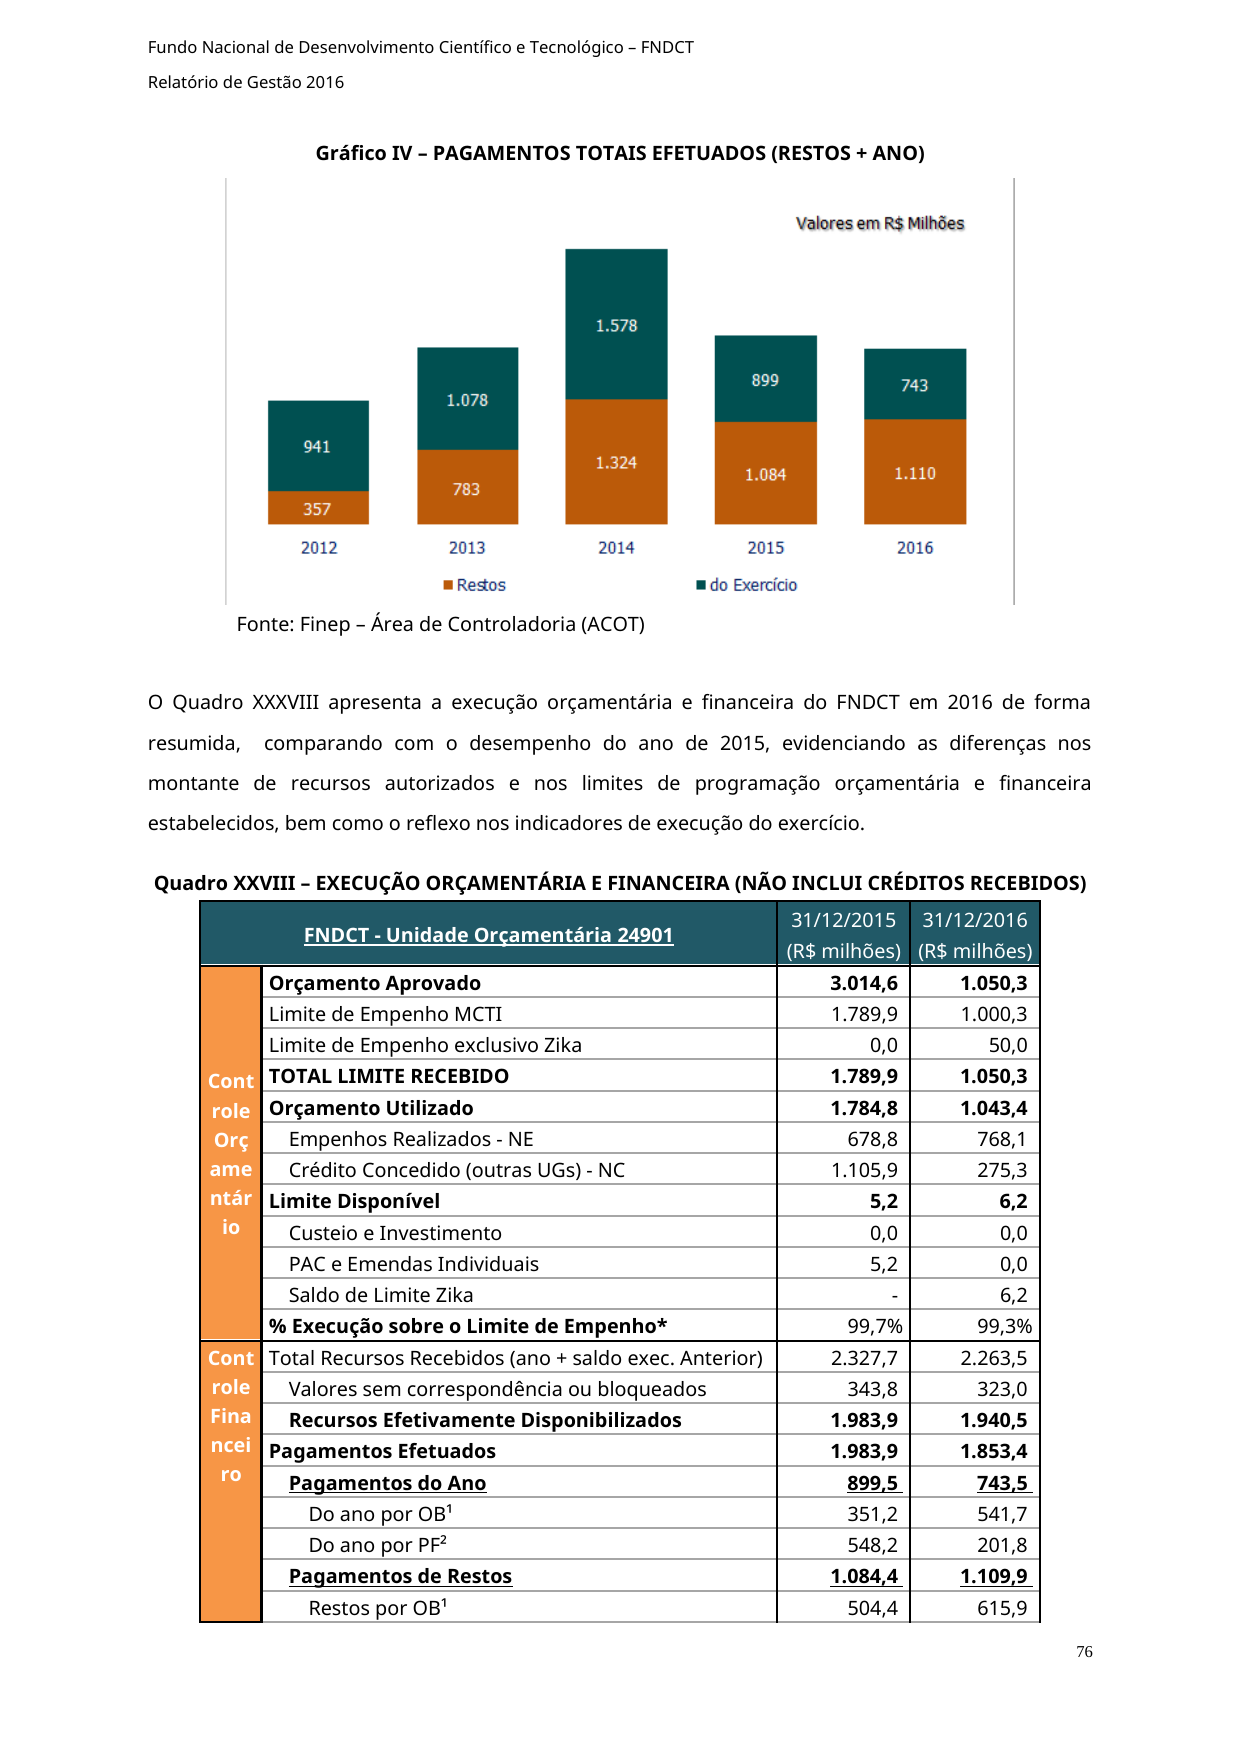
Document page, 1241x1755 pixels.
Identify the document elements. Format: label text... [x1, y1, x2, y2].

table_cell TOTAL LIMITE RECEBIDO [263, 1060, 776, 1089]
table_cell Controle Orçamentário [201, 967, 260, 1339]
table_cell 2.327,7 [778, 1342, 909, 1371]
table_cell Limite de Empenho exclusivo Zika [263, 1029, 776, 1058]
table_cell Saldo de Limite Zika [263, 1279, 776, 1308]
table_cell 1.109,9 [911, 1560, 1039, 1589]
table_cell 99,3% [911, 1310, 1039, 1339]
table_cell Do ano por PF² [263, 1529, 776, 1558]
table_cell Limite Disponível [263, 1185, 776, 1214]
table_cell - [778, 1279, 909, 1308]
table_cell 3.014,6 [778, 967, 909, 996]
table_cell 6,2 [911, 1279, 1039, 1308]
table_cell 0,0 [911, 1217, 1039, 1246]
table_cell Empenhos Realizados - NE [263, 1123, 776, 1152]
table_cell 768,1 [911, 1123, 1039, 1152]
table_cell Valores sem correspondência ou bloqueados [263, 1373, 776, 1402]
table_cell 2.263,5 [911, 1342, 1039, 1371]
table_cell 504,4 [778, 1592, 909, 1621]
table_cell 343,8 [778, 1373, 909, 1402]
table_cell 1.983,9 [778, 1435, 909, 1464]
table_cell 541,7 [911, 1498, 1039, 1527]
table_cell 0,0 [778, 1217, 909, 1246]
table_cell 743,5 [911, 1467, 1039, 1496]
table_cell 548,2 [778, 1529, 909, 1558]
table_header 31/12/2016 (R$ milhões) [911, 902, 1039, 964]
table_cell Pagamentos Efetuados [263, 1435, 776, 1464]
table_cell 275,3 [911, 1154, 1039, 1183]
table_cell Limite de Empenho MCTI [263, 998, 776, 1027]
table_cell 615,9 [911, 1592, 1039, 1621]
table_cell Total Recursos Recebidos (ano + saldo exec. Anterior) [263, 1342, 776, 1371]
text Gráfico IV – PAGAMENTOS TOTAIS EFETUADOS (RESTOS + ANO) [148, 139, 1093, 166]
table_cell 1.043,4 [911, 1092, 1039, 1121]
table_cell Pagamentos de Restos [263, 1560, 776, 1589]
table_cell Custeio e Investimento [263, 1217, 776, 1246]
table_cell 1.000,3 [911, 998, 1039, 1027]
table_cell 1.084,4 [778, 1560, 909, 1589]
table_cell Restos por OB¹ [263, 1592, 776, 1621]
table_cell 5,2 [778, 1248, 909, 1277]
text Fonte: Finep – Área de Controladoria (ACOT) [148, 611, 1093, 637]
table_cell PAC e Emendas Individuais [263, 1248, 776, 1277]
table_cell 1.050,3 [911, 1060, 1039, 1089]
text O Quadro XXXVIII apresenta a execução orçamentária e financeira do FNDCT em 2016 de forma resumida, comparando com o desempenho do ano de 2015, evidenciando as diferenças nos montante de recursos autorizados e nos limites de programação orçamentária e financeira estabelecidos, bem como o reflexo nos indicadores de execução do exercício. [148, 688, 1093, 837]
table_cell 0,0 [778, 1029, 909, 1058]
table_cell 1.050,3 [911, 967, 1039, 996]
table_cell Crédito Concedido (outras UGs) - NC [263, 1154, 776, 1183]
table_cell 1.940,5 [911, 1404, 1039, 1433]
table_cell 50,0 [911, 1029, 1039, 1058]
table_cell Recursos Efetivamente Disponibilizados [263, 1404, 776, 1433]
table_header 31/12/2015 (R$ milhões) [778, 902, 909, 964]
table_cell 351,2 [778, 1498, 909, 1527]
table_cell Do ano por OB¹ [263, 1498, 776, 1527]
table_cell 0,0 [911, 1248, 1039, 1277]
table_cell 678,8 [778, 1123, 909, 1152]
table_cell Pagamentos do Ano [263, 1467, 776, 1496]
table_cell 5,2 [778, 1185, 909, 1214]
table_cell 99,7% [778, 1310, 909, 1339]
table_cell 1.789,9 [778, 998, 909, 1027]
table_cell 201,8 [911, 1529, 1039, 1558]
table_cell 1.853,4 [911, 1435, 1039, 1464]
table_cell Controle Financeiro [201, 1342, 260, 1621]
table_cell 1.983,9 [778, 1404, 909, 1433]
table_cell 6,2 [911, 1185, 1039, 1214]
table_cell 1.789,9 [778, 1060, 909, 1089]
table_cell 323,0 [911, 1373, 1039, 1402]
table_header FNDCT - Unidade Orçamentária 24901 [201, 902, 776, 964]
table_cell % Execução sobre o Limite de Empenho* [263, 1310, 776, 1339]
table_cell 1.105,9 [778, 1154, 909, 1183]
table_cell 1.784,8 [778, 1092, 909, 1121]
table_cell 899,5 [778, 1467, 909, 1496]
text Quadro XXVIII – EXECUÇÃO ORÇAMENTÁRIA E FINANCEIRA (NÃO INCLUI CRÉDITOS RECEBIDOS) [148, 869, 1093, 896]
table_cell Orçamento Aprovado [263, 967, 776, 996]
table_cell Orçamento Utilizado [263, 1092, 776, 1121]
